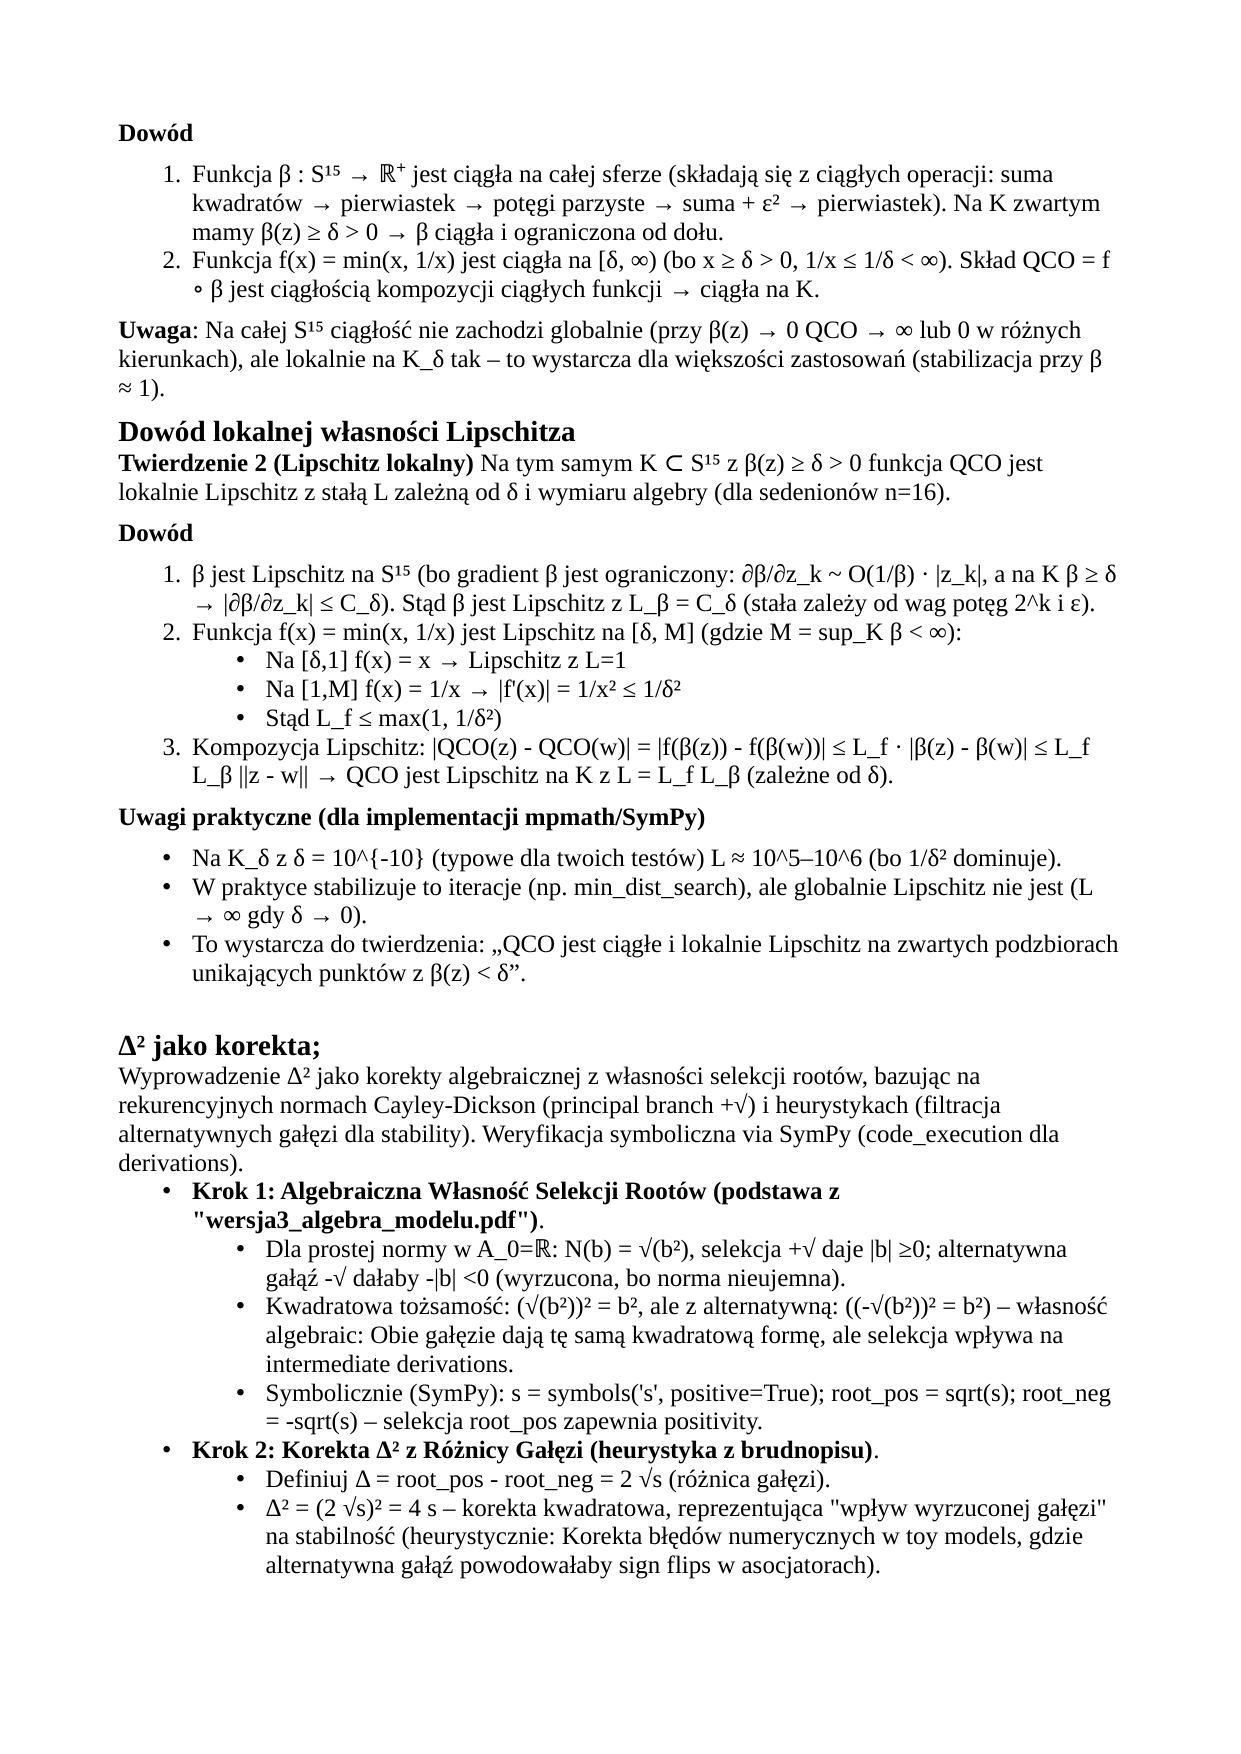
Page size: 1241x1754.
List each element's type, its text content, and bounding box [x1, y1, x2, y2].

text Wyprowadzenie Δ² jako korekty algebraicznej z własności selekcji rootów, bazując na rekurencyjnych normach Cayley-Dickson (principal branch +√) i heurystykach (filtracja alternatywnych gałęzi dla stability). Weryfikacja symboliczna via SymPy (code_execution dla derivations). [118, 1061, 1122, 1176]
list Symbolicznie (SymPy): s = symbols('s', positive=True); root_pos = sqrt(s); root_neg = -sqrt(s) – selekcja root_pos zapewnia positivity. [236, 1378, 1122, 1435]
list β jest Lipschitz na S¹⁵ (bo gradient β jest ograniczony: ∂β/∂z_k ~ O(1/β) · |z_k|, a na K β ≥ δ → |∂β/∂z_k| ≤ C_δ). Stąd β jest Lipschitz z L_β = C_δ (stała zależy od wag potęg 2^k i ε). [162, 559, 1122, 617]
list Definiuj Δ = root_pos - root_neg = 2 √s (różnica gałęzi). [236, 1464, 1122, 1493]
list Δ² = (2 √s)² = 4 s – korekta kwadratowa, reprezentująca "wpływ wyrzuconej gałęzi" na stabilność (heurystycznie: Korekta błędów numerycznych w toy models, gdzie alternatywna gałąź powodowałaby sign flips w asocjatorach). [236, 1493, 1122, 1579]
text Uwaga: Na całej S¹⁵ ciągłość nie zachodzi globalnie (przy β(z) → 0 QCO → ∞ lub 0 w różnych kierunkach), ale lokalnie na K_δ tak – to wystarcza dla większości zastosowań (stabilizacja przy β ≈ 1). [118, 316, 1122, 402]
list W praktyce stabilizuje to iteracje (np. min_dist_search), ale globalnie Lipschitz nie jest (L → ∞ gdy δ → 0). [162, 872, 1122, 929]
list Krok 1: Algebraiczna Własność Selekcji Rootów (podstawa z "wersja3_algebra_modelu.pdf"). [162, 1176, 1122, 1234]
list Kompozycja Lipschitz: |QCO(z) - QCO(w)| = |f(β(z)) - f(β(w))| ≤ L_f · |β(z) - β(w)| ≤ L_f L_β ||z - w|| → QCO jest Lipschitz na K z L = L_f L_β (zależne od δ). [162, 732, 1122, 789]
list Na K_δ z δ = 10^{-10} (typowe dla twoich testów) L ≈ 10^5–10^6 (bo 1/δ² dominuje). [162, 843, 1122, 872]
list Krok 2: Korekta Δ² z Różnicy Gałęzi (heurystyka z brudnopisu). [162, 1435, 1122, 1464]
list To wystarcza do twierdzenia: „QCO jest ciągłe i lokalnie Lipschitz na zwartych podzbiorach unikających punktów z β(z) < δ”. [162, 929, 1122, 987]
list Na [δ,1] f(x) = x → Lipschitz z L=1 [236, 645, 1122, 674]
text Δ² jako korekta; [118, 1028, 1122, 1061]
text Uwagi praktyczne (dla implementacji mpmath/SymPy) [118, 802, 1122, 830]
text Twierdzenie 2 (Lipschitz lokalny) Na tym samym K ⊂ S¹⁵ z β(z) ≥ δ > 0 funkcja QCO jest lokalnie Lipschitz z stałą L zależną od δ i wymiaru algebry (dla sedenionów n=16). [118, 448, 1122, 505]
subtitle Dowód lokalnej własności Lipschitza [118, 414, 1122, 448]
list Funkcja β : S¹⁵ → ℝ⁺ jest ciągła na całej sferze (składają się z ciągłych operacji: suma kwadratów → pierwiastek → potęgi parzyste → suma + ε² → pierwiastek). Na K zwartym mamy β(z) ≥ δ > 0 → β ciągła i ograniczona od dołu. [162, 159, 1122, 246]
list Stąd L_f ≤ max(1, 1/δ²) [236, 703, 1122, 732]
list Funkcja f(x) = min(x, 1/x) jest ciągła na [δ, ∞) (bo x ≥ δ > 0, 1/x ≤ 1/δ < ∞). Skład QCO = f ∘ β jest ciągłością kompozycji ciągłych funkcji → ciągła na K. [162, 246, 1122, 303]
text Dowód [118, 518, 1122, 547]
list Dla prostej normy w A_0=ℝ: N(b) = √(b²), selekcja +√ daje |b| ≥0; alternatywna gałąź -√ dałaby -|b| <0 (wyrzucona, bo norma nieujemna). [236, 1234, 1122, 1291]
list Funkcja f(x) = min(x, 1/x) jest Lipschitz na [δ, M] (gdzie M = sup_K β < ∞): [162, 617, 1122, 645]
text Dowód [118, 118, 1122, 147]
list Na [1,M] f(x) = 1/x → |f'(x)| = 1/x² ≤ 1/δ² [236, 674, 1122, 703]
list Kwadratowa tożsamość: (√(b²))² = b², ale z alternatywną: ((-√(b²))² = b²) – własność algebraic: Obie gałęzie dają tę samą kwadratową formę, ale selekcja wpływa na intermediate derivations. [236, 1291, 1122, 1378]
